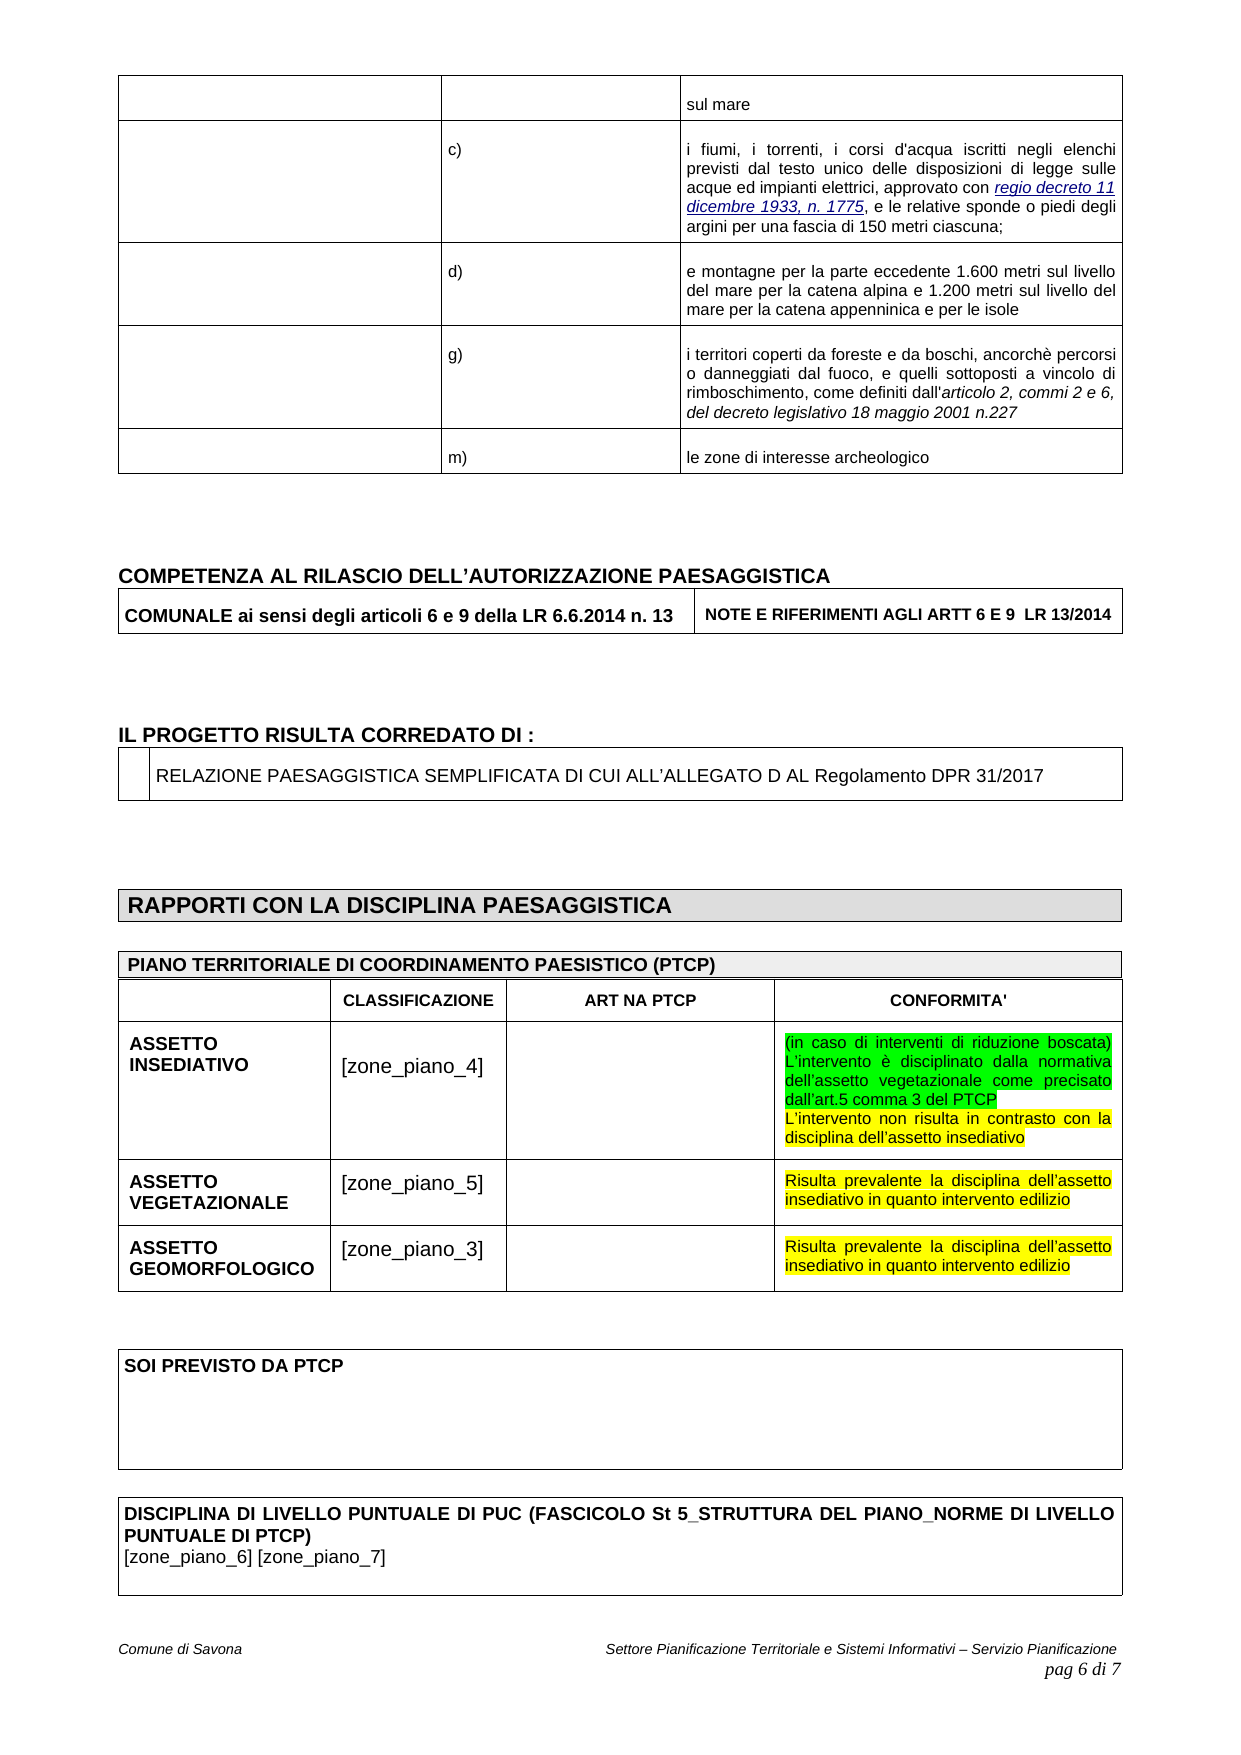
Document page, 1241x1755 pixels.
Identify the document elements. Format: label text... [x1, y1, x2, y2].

table_cell [zone_piano_4] [331, 1022, 506, 1158]
text RAPPORTI CON LA DISCIPLINA PAESAGGISTICA [119, 890, 1121, 921]
table_cell sul mare [681, 76, 1122, 120]
table_cell [119, 429, 441, 473]
text IL PROGETTO RISULTA CORREDATO DI : [118, 723, 1122, 747]
text PIANO TERRITORIALE DI COORDINAMENTO PAESISTICO (PTCP) [119, 952, 1121, 977]
table_header DISCIPLINA DI LIVELLO PUNTUALE DI PUC (FASCICOLO St 5_STRUTTURA DEL PIANO_NORME DI LIVELLO PUNTUALE DI PTCP) [zone_piano_6] [zone_piano_7] [119, 1498, 1122, 1595]
table_header NOTE E RIFERIMENTI AGLI ARTT 6 E 9 LR 13/2014 [695, 589, 1122, 633]
table_header CONFORMITA' [775, 980, 1122, 1021]
table_header ART NA PTCP [507, 980, 774, 1021]
table_cell [507, 1160, 774, 1224]
table_cell Risulta prevalente la disciplina dell’assetto insediativo in quanto intervento edilizio [775, 1226, 1122, 1291]
table_cell ASSETTO GEOMORFOLOGICO [119, 1226, 330, 1291]
table_header [119, 748, 149, 799]
table_header RELAZIONE PAESAGGISTICA SEMPLIFICATA DI CUI ALL’ALLEGATO D AL Regolamento DPR 31/2017 [150, 748, 1122, 799]
table_cell [119, 121, 441, 242]
table_header COMUNALE ai sensi degli articoli 6 e 9 della LR 6.6.2014 n. 13 [119, 589, 694, 633]
table_cell [507, 1226, 774, 1291]
table_cell [zone_piano_5] [331, 1160, 506, 1224]
table_cell [zone_piano_3] [331, 1226, 506, 1291]
table_cell [442, 76, 680, 120]
table_cell [507, 1022, 774, 1158]
table_cell ASSETTO INSEDIATIVO [119, 1022, 330, 1158]
table_cell ASSETTO VEGETAZIONALE [119, 1160, 330, 1224]
table_header CLASSIFICAZIONE [331, 980, 506, 1021]
table_header SOI PREVISTO DA PTCP [119, 1350, 1122, 1468]
table_cell [119, 76, 441, 120]
table_cell m) [442, 429, 680, 473]
table_cell e montagne per la parte eccedente 1.600 metri sul livello del mare per la catena alpina e 1.200 metri sul livello del mare per la catena appenninica e per le isole [681, 243, 1122, 325]
table_cell (in caso di interventi di riduzione boscata) L’intervento è disciplinato dalla normativa dell’assetto vegetazionale come precisato dall’art.5 comma 3 del PTCP L’intervento non risulta in contrasto con la disciplina dell’assetto insediativo [775, 1022, 1122, 1158]
table_cell c) [442, 121, 680, 242]
table_cell Risulta prevalente la disciplina dell’assetto insediativo in quanto intervento edilizio [775, 1160, 1122, 1224]
table_header [119, 980, 330, 1021]
table_cell i fiumi, i torrenti, i corsi d'acqua iscritti negli elenchi previsti dal testo unico delle disposizioni di legge sulle acque ed impianti elettrici, approvato con regio decreto 11 dicembre 1933, n. 1775, e le relative sponde o piedi degli argini per una fascia di 150 metri ciascuna; [681, 121, 1122, 242]
table_cell i territori coperti da foreste e da boschi, ancorchè percorsi o danneggiati dal fuoco, e quelli sottoposti a vincolo di rimboschimento, come definiti dall'articolo 2, commi 2 e 6, del decreto legislativo 18 maggio 2001 n.227 [681, 326, 1122, 428]
table_cell [119, 326, 441, 428]
table_cell g) [442, 326, 680, 428]
table_cell le zone di interesse archeologico [681, 429, 1122, 473]
text COMPETENZA AL RILASCIO DELL’AUTORIZZAZIONE PAESAGGISTICA [118, 563, 1122, 587]
table_cell [119, 243, 441, 325]
table_cell d) [442, 243, 680, 325]
